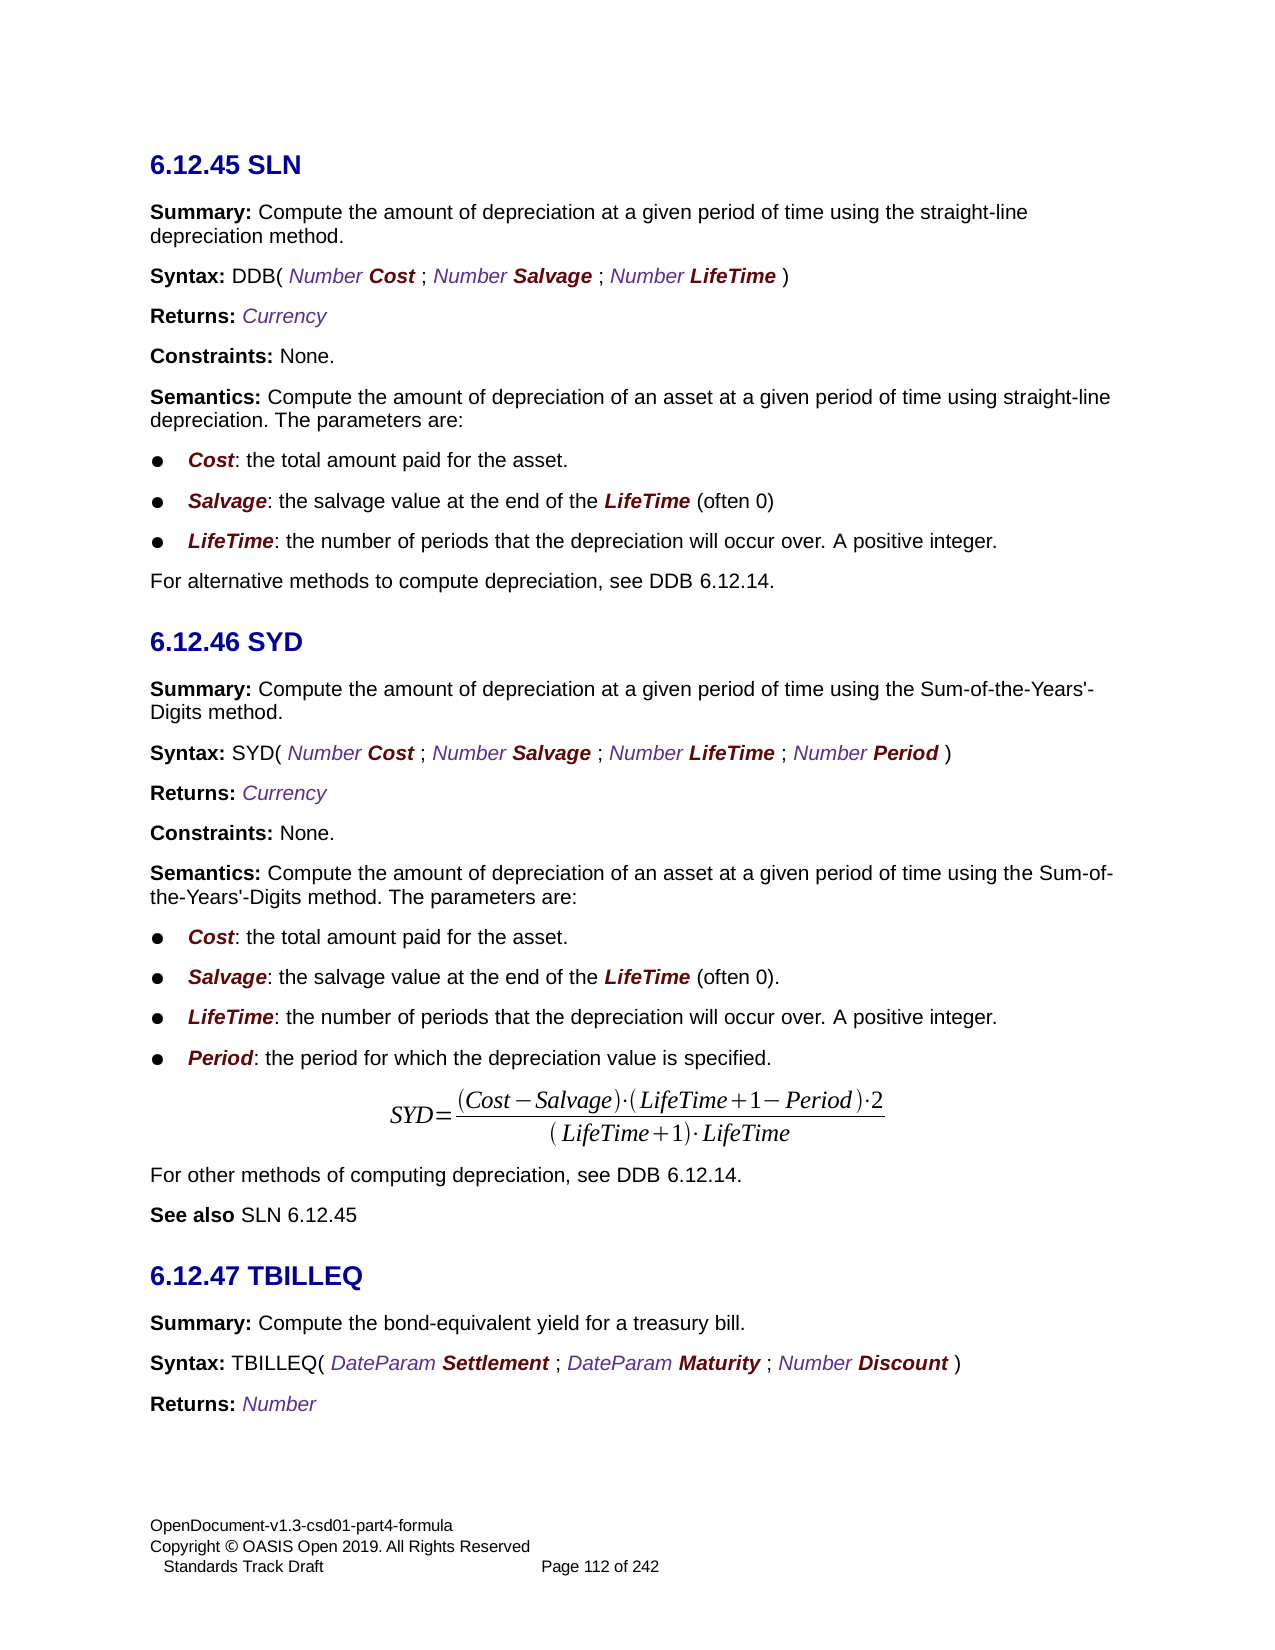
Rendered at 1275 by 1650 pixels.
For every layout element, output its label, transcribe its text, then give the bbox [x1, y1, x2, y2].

list LifeTime: the number of periods that the depreciation will occur over. A positive integer. [150, 1006, 1125, 1029]
text Semantics: Compute the amount of depreciation of an asset at a given period of time using the Sum-of-the-Years'-Digits method. The parameters are: [150, 862, 1125, 909]
text Summary: Compute the bond-equivalent yield for a treasury bill. [150, 1312, 1125, 1335]
text See also SLN 6.12.45 [150, 1204, 1125, 1227]
text For other methods of computing depreciation, see DDB 6.12.14. [150, 1164, 1125, 1187]
text Constraints: None. [150, 345, 1125, 368]
text Summary: Compute the amount of depreciation at a given period of time using the straight-line depreciation method. [150, 201, 1125, 248]
text For alternative methods to compute depreciation, see DDB 6.12.14. [150, 569, 1125, 593]
list Salvage: the salvage value at the end of the LifeTime (often 0). [150, 966, 1125, 989]
subtitle SLN [150, 150, 1125, 180]
list Cost: the total amount paid for the asset. [150, 449, 1125, 472]
text Syntax: TBILLEQ( DateParam Settlement ; DateParam Maturity ; Number Discount ) [150, 1352, 1125, 1375]
text Summary: Compute the amount of depreciation at a given period of time using the Sum-of-the-Years'-Digits method. [150, 677, 1125, 724]
text Semantics: Compute the amount of depreciation of an asset at a given period of time using straight-line depreciation. The parameters are: [150, 385, 1125, 432]
text Returns: Currency [150, 305, 1125, 328]
text Syntax: DDB( Number Cost ; Number Salvage ; Number LifeTime ) [150, 264, 1125, 288]
list LifeTime: the number of periods that the depreciation will occur over. A positive integer. [150, 529, 1125, 553]
subtitle TBILLEQ [150, 1261, 1125, 1291]
subtitle SYD [150, 626, 1125, 656]
list Cost: the total amount paid for the asset. [150, 925, 1125, 949]
text Constraints: None. [150, 821, 1125, 845]
list Salvage: the salvage value at the end of the LifeTime (often 0) [150, 489, 1125, 513]
text Syntax: SYD( Number Cost ; Number Salvage ; Number LifeTime ; Number Period ) [150, 741, 1125, 764]
text Returns: Number [150, 1392, 1125, 1416]
list Period: the period for which the depreciation value is specified. [150, 1046, 1125, 1069]
text Returns: Currency [150, 781, 1125, 805]
